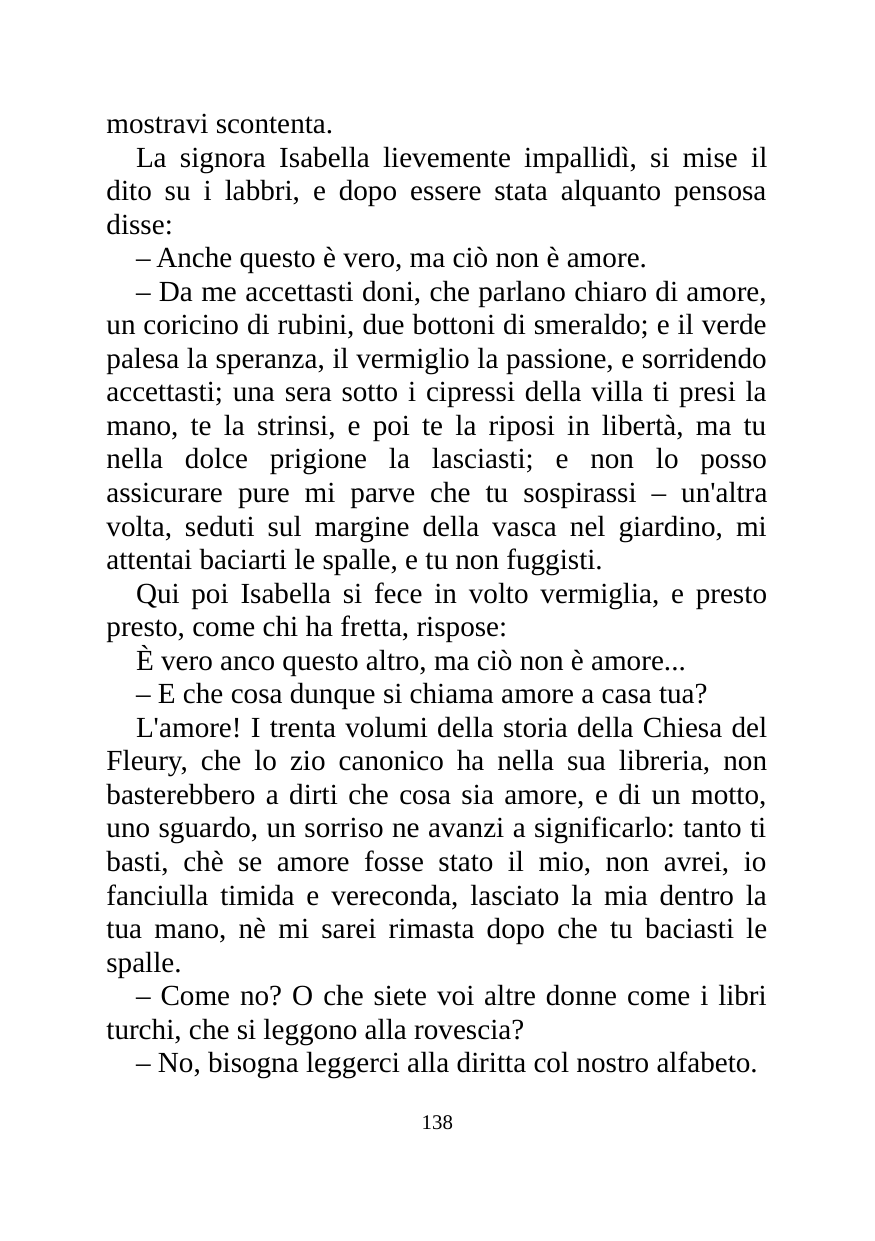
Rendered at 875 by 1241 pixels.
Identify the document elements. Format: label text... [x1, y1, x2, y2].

text – No, bisogna leggerci alla diritta col nostro alfabeto. [106, 1045, 768, 1079]
text Qui poi Isabella si fece in volto vermiglia, e presto presto, come chi ha fretta, rispose: [106, 576, 768, 643]
text È vero anco questo altro, ma ciò non è amore... [106, 643, 768, 676]
text L'amore! I trenta volumi della storia della Chiesa del Fleury, che lo zio canonico ha nella sua libreria, non basterebbero a dirti che cosa sia amore, e di un motto, uno sguardo, un sorriso ne avanzi a significarlo: tanto ti basti, chè se amore fosse stato il mio, non avrei, io fanciulla timida e vereconda, lasciato la mia dentro la tua mano, nè mi sarei rimasta dopo che tu baciasti le spalle. [106, 710, 768, 978]
text – Da me accettasti doni, che parlano chiaro di amore, un coricino di rubini, due bottoni di smeraldo; e il verde palesa la speranza, il vermiglio la passione, e sorridendo accettasti; una sera sotto i cipressi della villa ti presi la mano, te la strinsi, e poi te la riposi in libertà, ma tu nella dolce prigione la lasciasti; e non lo posso assicurare pure mi parve che tu sospirassi – un'altra volta, seduti sul margine della vasca nel giardino, mi attentai baciarti le spalle, e tu non fuggisti. [106, 274, 768, 576]
text La signora Isabella lievemente impallidì, si mise il dito su i labbri, e dopo essere stata alquanto pensosa disse: [106, 140, 768, 240]
text – Anche questo è vero, ma ciò non è amore. [106, 240, 768, 274]
text – E che cosa dunque si chiama amore a casa tua? [106, 676, 768, 710]
text – Come no? O che siete voi altre donne come i libri turchi, che si leggono alla rovescia? [106, 978, 768, 1045]
text mostravi scontenta. [106, 106, 768, 140]
